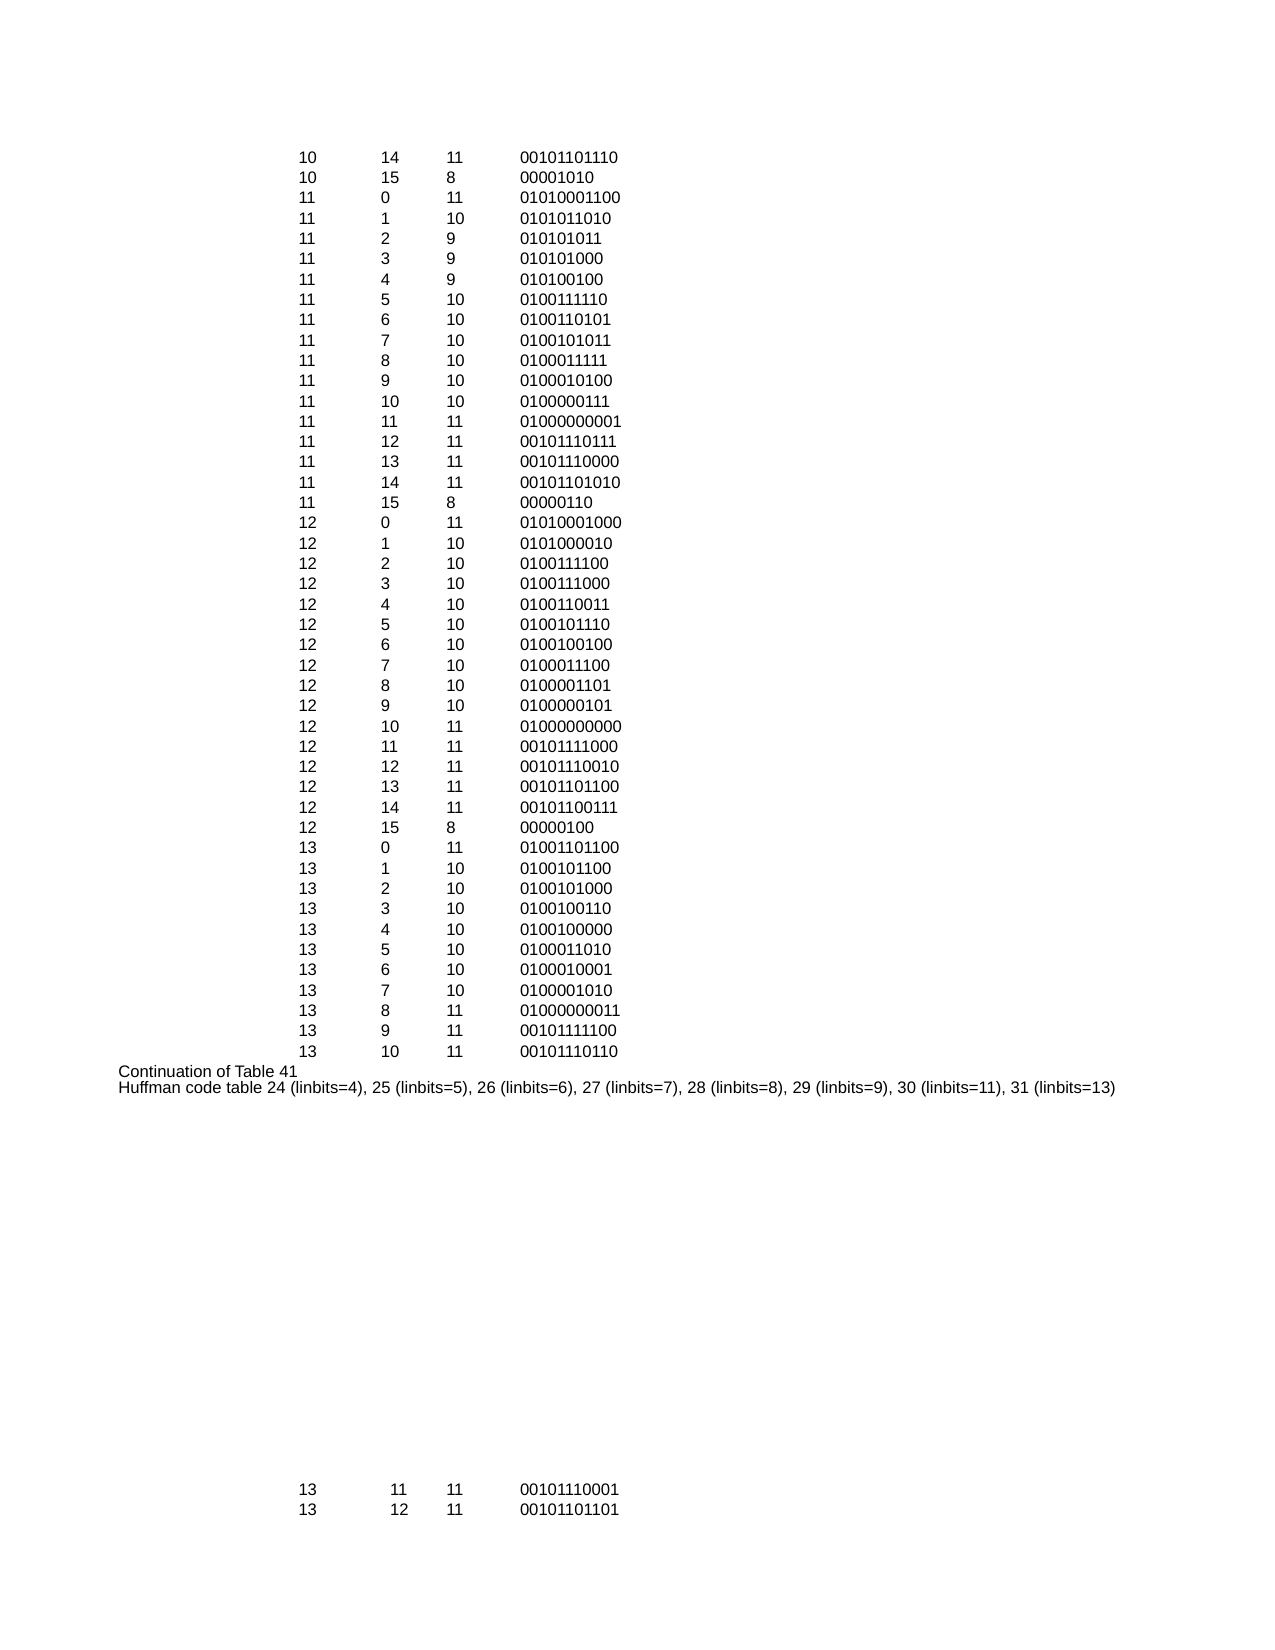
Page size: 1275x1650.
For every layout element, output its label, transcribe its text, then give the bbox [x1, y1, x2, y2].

text 12 1 10 0101000010 [298, 533, 1157, 553]
text 13 10 11 00101110110 [298, 1041, 1157, 1061]
text 10 15 8 00001010 [298, 168, 1157, 187]
text 11 15 8 00000110 [298, 493, 1157, 512]
text 13 4 10 0100100000 [298, 919, 1157, 939]
text 11 12 11 00101110111 [298, 432, 1157, 451]
text 12 2 10 0100111100 [298, 554, 1157, 573]
text 13 1 10 0100101100 [298, 858, 1157, 878]
text 12 14 11 00101100111 [298, 798, 1157, 817]
text 13 7 10 0100001010 [298, 980, 1157, 999]
text 12 11 11 00101111000 [298, 737, 1157, 756]
text 13 11 11 00101110001 [298, 1480, 1157, 1499]
text 13 9 11 00101111100 [298, 1021, 1157, 1040]
text 11 5 10 0100111110 [298, 290, 1157, 309]
text 12 7 10 0100011100 [298, 655, 1157, 674]
text 11 4 9 010100100 [298, 269, 1157, 289]
text 13 2 10 0100101000 [298, 879, 1157, 898]
text 11 1 10 0101011010 [298, 208, 1157, 228]
text 11 2 9 010101011 [298, 229, 1157, 248]
text 11 11 11 01000000001 [298, 412, 1157, 431]
text 13 8 11 01000000011 [298, 1001, 1157, 1020]
text 12 4 10 0100110011 [298, 594, 1157, 614]
text 12 5 10 0100101110 [298, 615, 1157, 634]
text 12 3 10 0100111000 [298, 574, 1157, 593]
text 13 5 10 0100011010 [298, 940, 1157, 959]
text 13 6 10 0100010001 [298, 960, 1157, 979]
text 13 3 10 0100100110 [298, 899, 1157, 918]
text 12 10 11 01000000000 [298, 716, 1157, 736]
text 11 14 11 00101101010 [298, 473, 1157, 492]
text 11 3 9 010101000 [298, 249, 1157, 268]
text 12 9 10 0100000101 [298, 696, 1157, 715]
text 11 9 10 0100010100 [298, 371, 1157, 390]
text 12 6 10 0100100100 [298, 635, 1157, 654]
text 10 14 11 00101101110 [298, 148, 1157, 167]
text 11 8 10 0100011111 [298, 351, 1157, 370]
text 12 15 8 00000100 [298, 818, 1157, 837]
text 13 12 11 00101101101 [298, 1500, 1157, 1519]
text 12 12 11 00101110010 [298, 757, 1157, 776]
text 11 10 10 0100000111 [298, 391, 1157, 411]
text Continuation of Table 41 Huffman code table 24 (linbits=4), 25 (linbits=5), 26 (linbits=6), 27 (linbits=7), 28 (linbits=8), 29 (linbits=9), 30 (linbits=11), 31 (linbits=13) [118, 1062, 1157, 1097]
text 12 8 10 0100001101 [298, 676, 1157, 695]
text 12 13 11 00101101100 [298, 777, 1157, 796]
text 11 13 11 00101110000 [298, 452, 1157, 471]
text 11 0 11 01010001100 [298, 188, 1157, 207]
text 11 6 10 0100110101 [298, 310, 1157, 329]
text 11 7 10 0100101011 [298, 330, 1157, 349]
text 12 0 11 01010001000 [298, 513, 1157, 532]
text 13 0 11 01001101100 [298, 838, 1157, 857]
